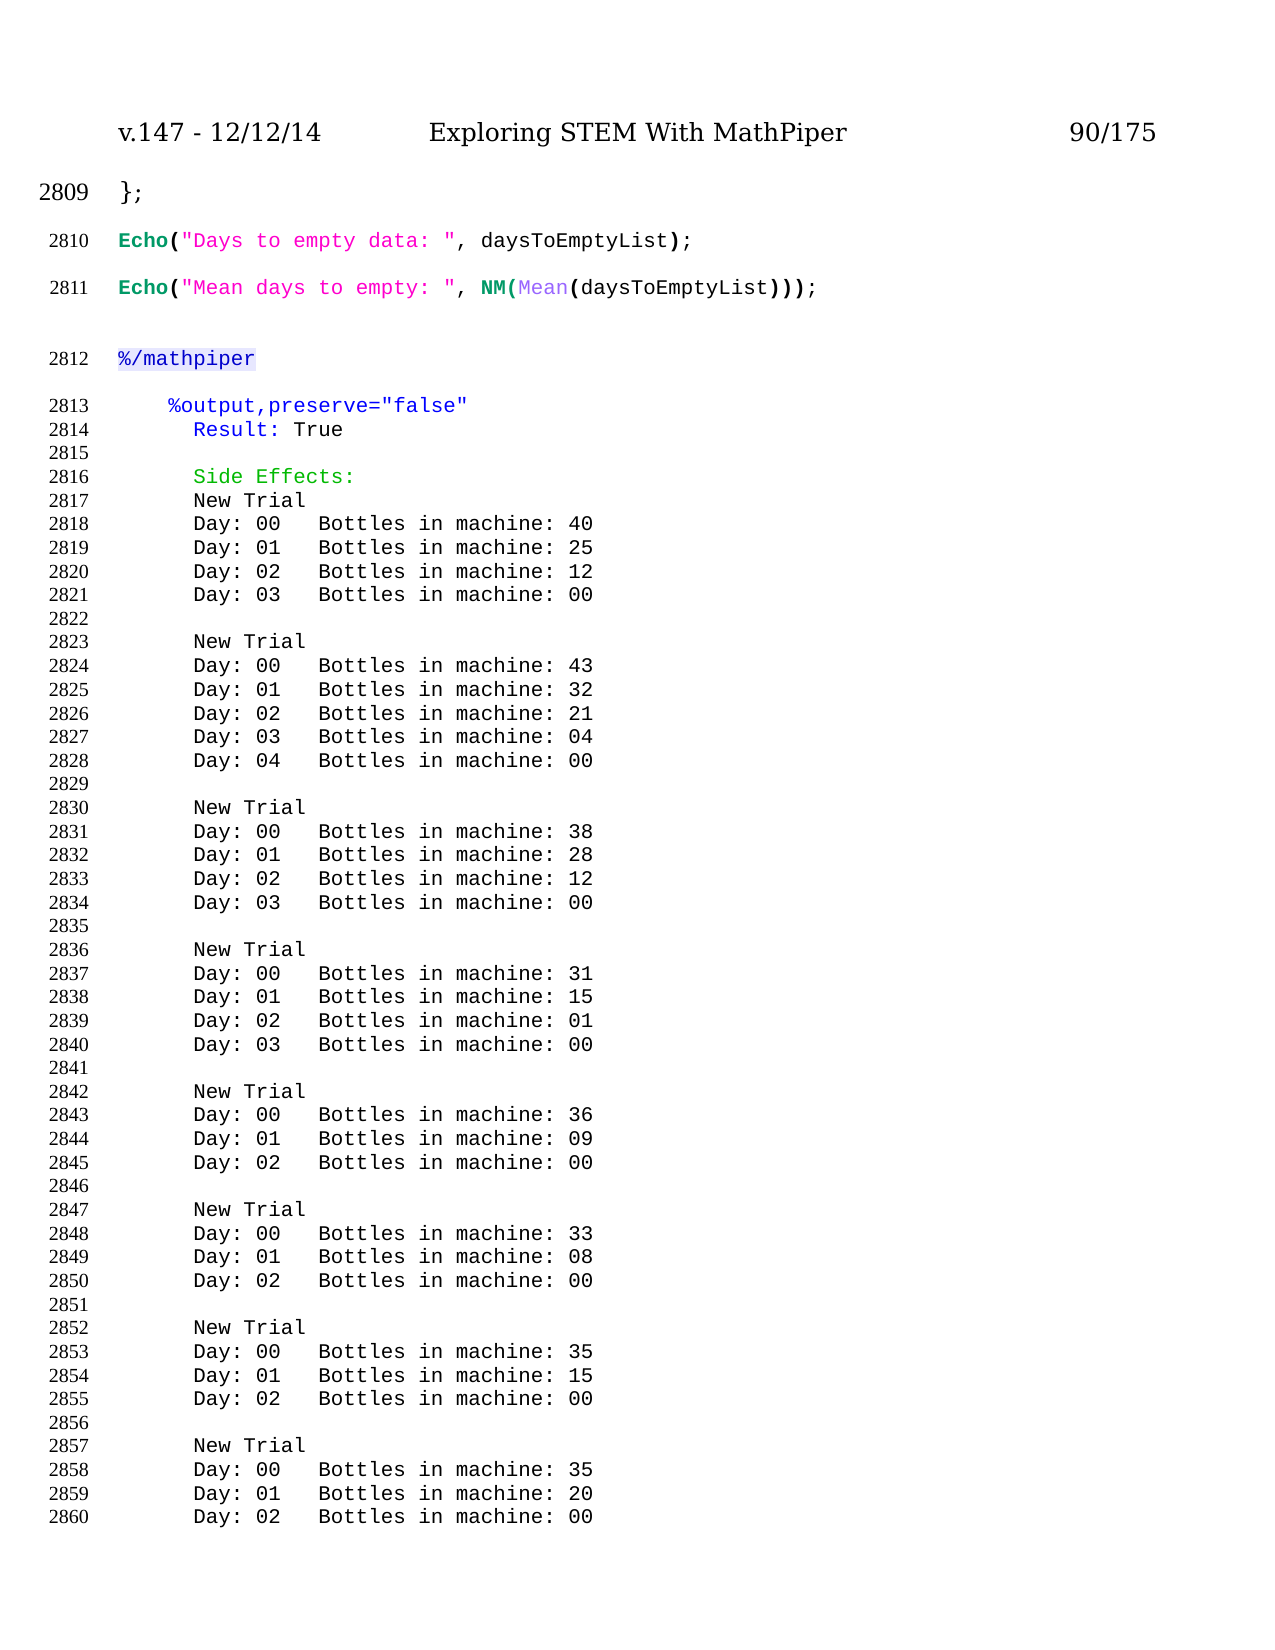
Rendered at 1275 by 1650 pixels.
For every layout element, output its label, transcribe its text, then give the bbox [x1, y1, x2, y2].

text Day: 02 Bottles in machine: 21 [118, 702, 1157, 726]
text Day: 03 Bottles in machine: 04 [118, 726, 1157, 750]
text New Trial [118, 632, 1157, 655]
text Day: 00 Bottles in machine: 40 [118, 513, 1157, 537]
text Day: 02 Bottles in machine: 00 [118, 1506, 1157, 1530]
text Result: True [118, 419, 1157, 442]
text Day: 03 Bottles in machine: 00 [118, 584, 1157, 608]
text Day: 01 Bottles in machine: 32 [118, 679, 1157, 702]
text New Trial [118, 1199, 1157, 1223]
text Day: 00 Bottles in machine: 33 [118, 1223, 1157, 1246]
text Day: 02 Bottles in machine: 00 [118, 1152, 1157, 1175]
text Day: 02 Bottles in machine: 12 [118, 561, 1157, 584]
text Day: 02 Bottles in machine: 12 [118, 868, 1157, 892]
text Side Effects: [118, 466, 1157, 490]
text New Trial [118, 1081, 1157, 1104]
text %/mathpiper [118, 348, 1157, 371]
text Day: 00 Bottles in machine: 43 [118, 655, 1157, 679]
text Day: 00 Bottles in machine: 31 [118, 963, 1157, 986]
text Day: 04 Bottles in machine: 00 [118, 750, 1157, 773]
text New Trial [118, 490, 1157, 513]
text New Trial [118, 797, 1157, 821]
text Day: 02 Bottles in machine: 01 [118, 1010, 1157, 1033]
text New Trial [118, 939, 1157, 963]
text Day: 03 Bottles in machine: 00 [118, 1033, 1157, 1057]
text Day: 00 Bottles in machine: 38 [118, 821, 1157, 844]
text Day: 00 Bottles in machine: 35 [118, 1341, 1157, 1364]
text }; [118, 177, 1157, 206]
text Day: 02 Bottles in machine: 00 [118, 1388, 1157, 1412]
text Echo("Days to empty data: ", daysToEmptyList); [118, 229, 1157, 253]
text New Trial [118, 1436, 1157, 1459]
text Day: 01 Bottles in machine: 15 [118, 986, 1157, 1010]
text Day: 01 Bottles in machine: 08 [118, 1246, 1157, 1270]
text %output,preserve="false" [118, 395, 1157, 419]
text Day: 01 Bottles in machine: 28 [118, 844, 1157, 868]
text New Trial [118, 1317, 1157, 1341]
text Day: 03 Bottles in machine: 00 [118, 892, 1157, 915]
text Day: 01 Bottles in machine: 20 [118, 1483, 1157, 1506]
text Day: 02 Bottles in machine: 00 [118, 1270, 1157, 1294]
text Day: 00 Bottles in machine: 36 [118, 1104, 1157, 1128]
text Day: 00 Bottles in machine: 35 [118, 1459, 1157, 1483]
text Day: 01 Bottles in machine: 15 [118, 1364, 1157, 1388]
text Echo("Mean days to empty: ", NM(Mean(daysToEmptyList))); [118, 277, 1157, 301]
text Day: 01 Bottles in machine: 09 [118, 1128, 1157, 1152]
text Day: 01 Bottles in machine: 25 [118, 537, 1157, 561]
